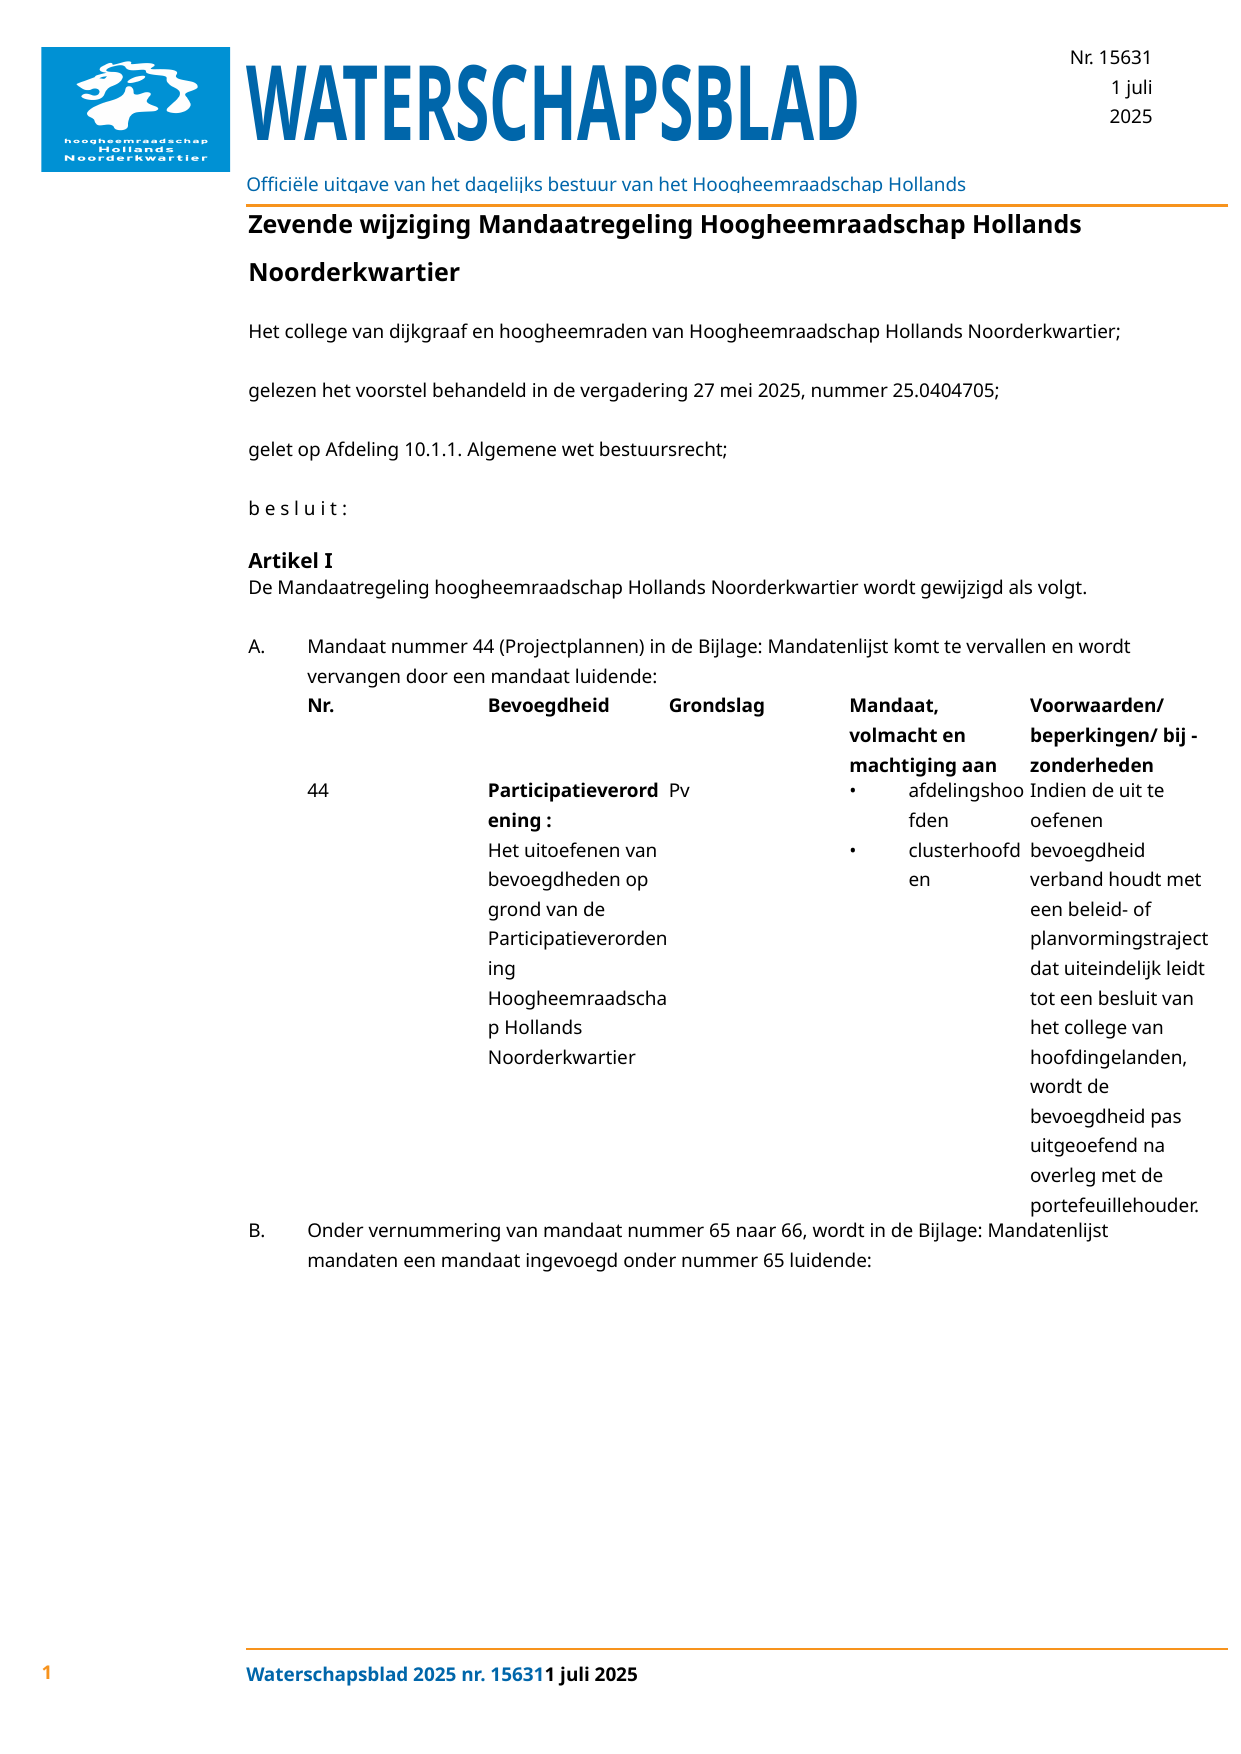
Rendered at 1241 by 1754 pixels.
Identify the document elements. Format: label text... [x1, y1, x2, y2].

table_cell 44 [307, 778, 488, 1217]
table_header Voorwaarden/beperkingen/ bij - zonderheden [1030, 693, 1211, 778]
list Mandaat nummer 44 (Projectplannen) in de Bijlage: Mandatenlijst komt te vervallen en wordt vervangen door een mandaat luidende: [248, 633, 1152, 689]
text Zevende wijziging Mandaatregeling Hoogheemraadschap Hollands Noorderkwartier [248, 207, 1152, 288]
text b e s l u i t : [248, 495, 1152, 521]
table_cell afdelingshoofden clusterhoofden [849, 778, 1030, 1217]
picture [118, 62, 197, 112]
table_cell Indien de uit te oefenen bevoegdheid verband houdt met een beleid- of planvormingstraject dat uiteindelijk leidt tot een besluit van het college van hoofdingelanden, wordt de bevoegdheid pas uitgeoefend na overleg met de portefeuillehouder. [1030, 778, 1211, 1217]
table_cell Pv [669, 778, 849, 1217]
text De Mandaatregeling hoogheemraadschap Hollands Noorderkwartier wordt gewijzigd als volgt. [248, 574, 1152, 600]
text Artikel I [248, 546, 1152, 574]
text gelezen het voorstel behandeld in de vergadering 27 mei 2025, nummer 25.0404705; [248, 377, 1152, 403]
table_header Mandaat, volmacht en machtiging aan [849, 693, 1030, 778]
picture [78, 64, 122, 99]
table_header Nr. [307, 693, 488, 778]
list Onder vernummering van mandaat nummer 65 naar 66, wordt in de Bijlage: Mandatenlijst mandaten een mandaat ingevoegd onder nummer 65 luidende: [248, 1218, 1152, 1273]
table_header Bevoegdheid [488, 693, 668, 778]
table_cell Participatieverordening : Het uitoefenen van bevoegdheden op grond van de Participatieverordening Hoogheemraadschap Hollands Noorderkwartier [488, 778, 668, 1217]
text gelet op Afdeling 10.1.1. Algemene wet bestuursrecht; [248, 436, 1152, 462]
text Het college van dijkgraaf en hoogheemraden van Hoogheemraadschap Hollands Noorderkwartier; [248, 318, 1152, 344]
table_header Grondslag [669, 693, 849, 778]
picture [129, 76, 144, 82]
picture [88, 87, 157, 130]
